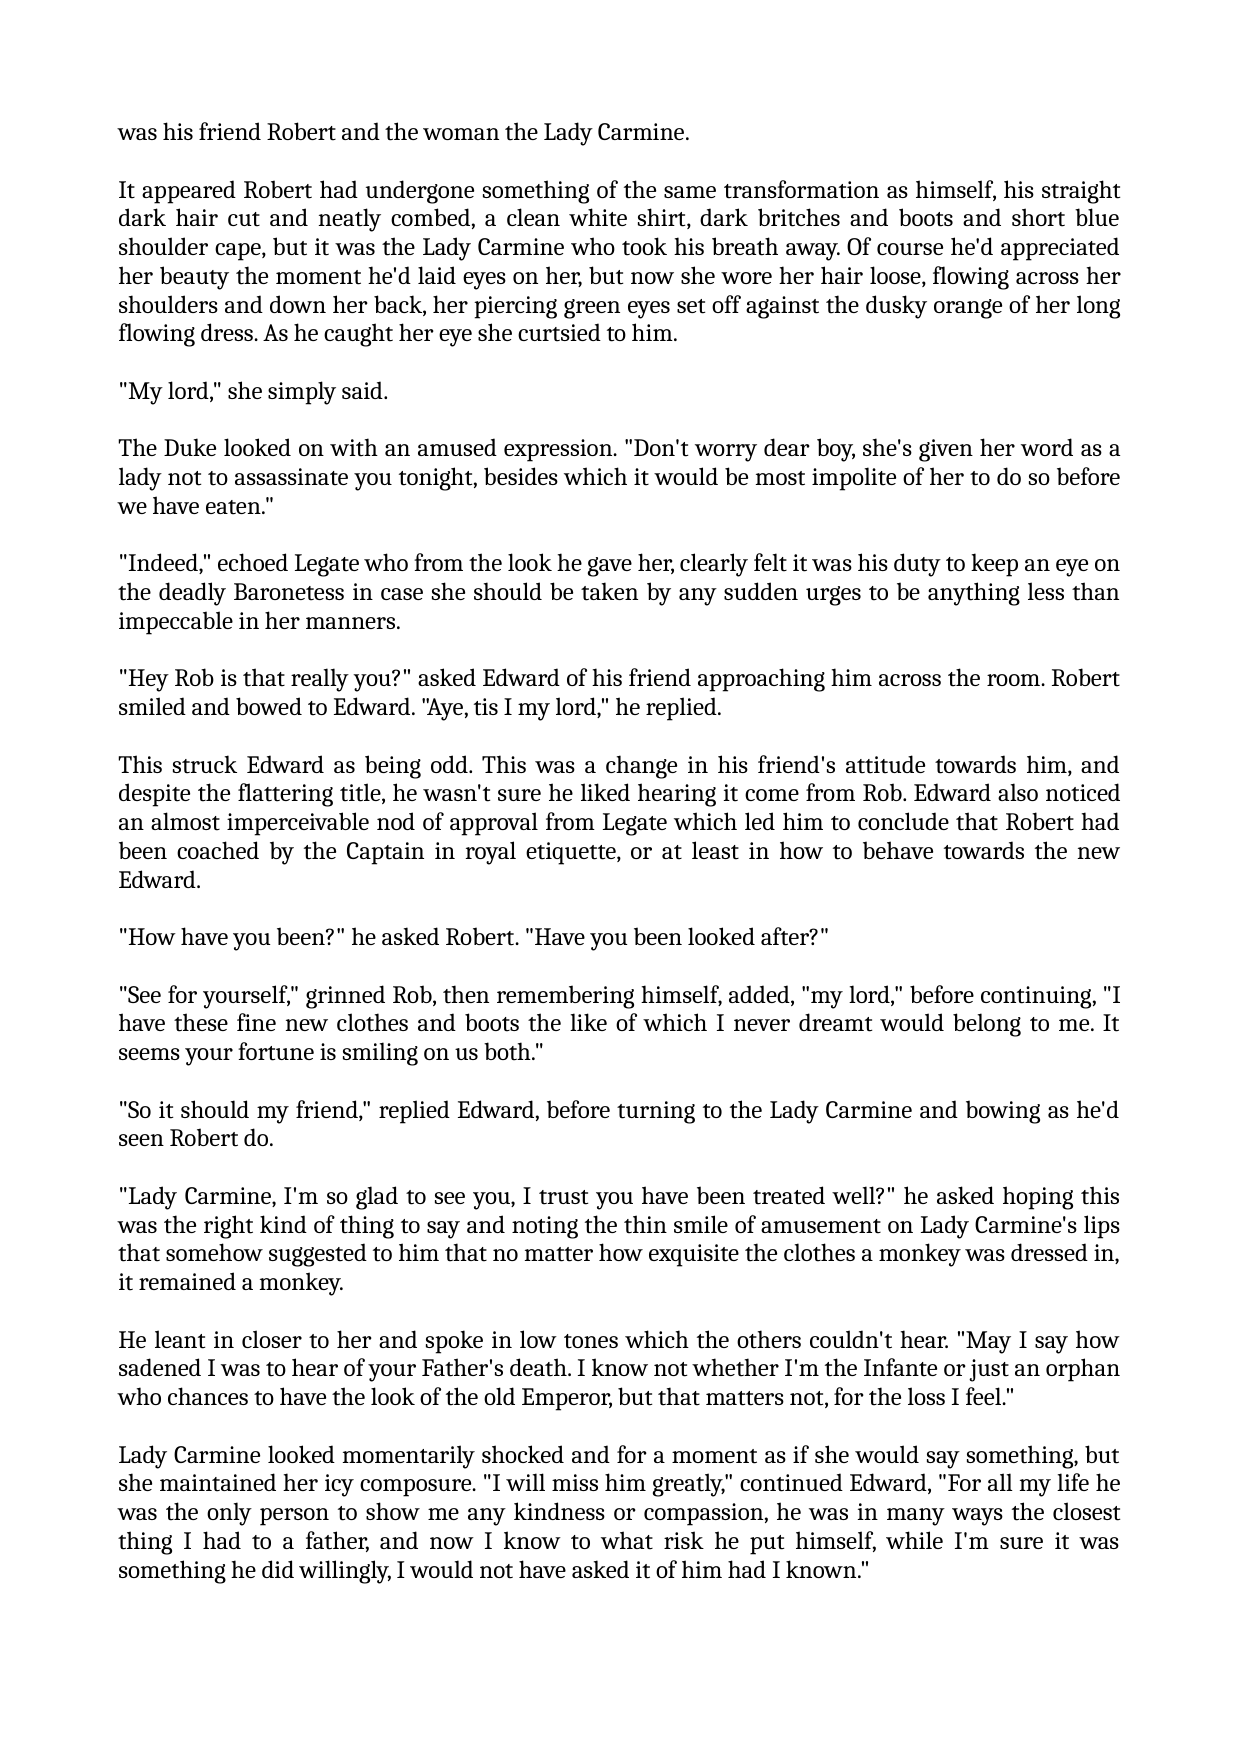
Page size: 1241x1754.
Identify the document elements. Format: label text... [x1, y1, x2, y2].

text "See for yourself," grinned Rob, then remembering himself, added, "my lord," before continuing, "I have these fine new clothes and boots the like of which I never dreamt would belong to me. It seems your fortune is smiling on us both." [118, 981, 1122, 1067]
text Lady Carmine looked momentarily shocked and for a moment as if she would say something, but she maintained her icy composure. "I will miss him greatly," continued Edward, "For all my life he was the only person to show me any kindness or compassion, he was in many ways the closest thing I had to a father, and now I know to what risk he put himself, while I'm sure it was something he did willingly, I would not have asked it of him had I known." [118, 1441, 1122, 1584]
text was his friend Robert and the woman the Lady Carmine. [118, 118, 1122, 147]
text "Lady Carmine, I'm so glad to see you, I trust you have been treated well?" he asked hoping this was the right kind of thing to say and noting the thin smile of amusement on Lady Carmine's lips that somehow suggested to him that no matter how exquisite the clothes a monkey was dressed in, it remained a monkey. [118, 1182, 1122, 1297]
text He leant in closer to her and spoke in low tones which the others couldn't hear. "May I say how sadened I was to hear of your Father's death. I know not whether I'm the Infante or just an orphan who chances to have the look of the old Emperor, but that matters not, for the loss I feel." [118, 1326, 1122, 1412]
text "So it should my friend," replied Edward, before turning to the Lady Carmine and bowing as he'd seen Robert do. [118, 1096, 1122, 1153]
text "Hey Rob is that really you?" asked Edward of his friend approaching him across the room. Robert smiled and bowed to Edward. "Aye, tis I my lord," he replied. [118, 664, 1122, 722]
text The Duke looked on with an amused expression. "Don't worry dear boy, she's given her word as a lady not to assassinate you tonight, besides which it would be most impolite of her to do so before we have eaten." [118, 434, 1122, 521]
text "Indeed," echoed Legate who from the look he gave her, clearly felt it was his duty to keep an eye on the deadly Baronetess in case she should be taken by any sudden urges to be anything less than impeccable in her manners. [118, 549, 1122, 636]
text "How have you been?" he asked Robert. "Have you been looked after?" [118, 923, 1122, 952]
text "My lord," she simply said. [118, 377, 1122, 406]
text This struck Edward as being odd. This was a change in his friend's attitude towards him, and despite the flattering title, he wasn't sure he liked hearing it come from Rob. Edward also noticed an almost imperceivable nod of approval from Legate which led him to conclude that Robert had been coached by the Captain in royal etiquette, or at least in how to behave towards the new Edward. [118, 751, 1122, 894]
text It appeared Robert had undergone something of the same transformation as himself, his straight dark hair cut and neatly combed, a clean white shirt, dark britches and boots and short blue shoulder cape, but it was the Lady Carmine who took his breath away. Of course he'd appreciated her beauty the moment he'd laid eyes on her, but now she wore her hair loose, flowing across her shoulders and down her back, her piercing green eyes set off against the dusky orange of her long flowing dress. As he caught her eye she curtsied to him. [118, 176, 1122, 348]
